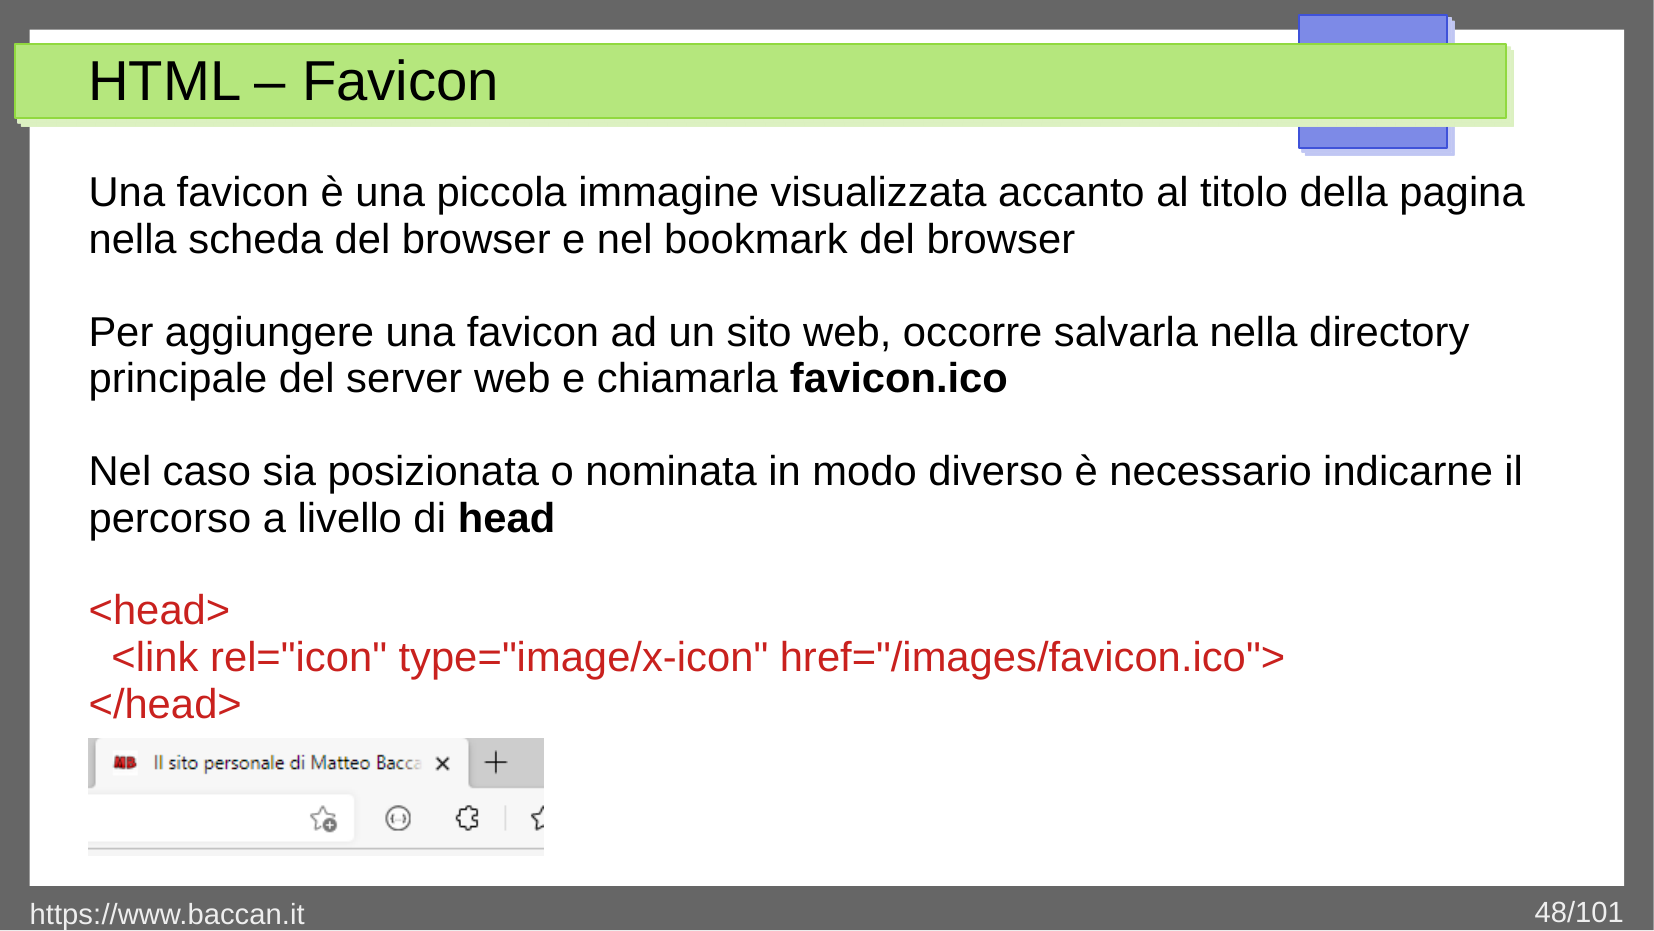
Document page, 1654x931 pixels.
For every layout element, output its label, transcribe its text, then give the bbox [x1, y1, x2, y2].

title HTML – Favicon [88, 44, 1506, 119]
text_box Una favicon è una piccola immagine visualizzata accanto al titolo della pagina nella scheda del browser e nel bookmark del browser Per aggiungere una favicon ad un sito web, occorre salvarla nella directory principale del server web e chiamarla favicon.ico Nel caso sia posizionata o nominata in modo diverso è necessario indicarne il percorso a livello di head <head> <link rel="icon" type="image/x-icon" href="/images/favicon.ico"> </head> [88, 169, 1565, 820]
picture [88, 738, 544, 856]
